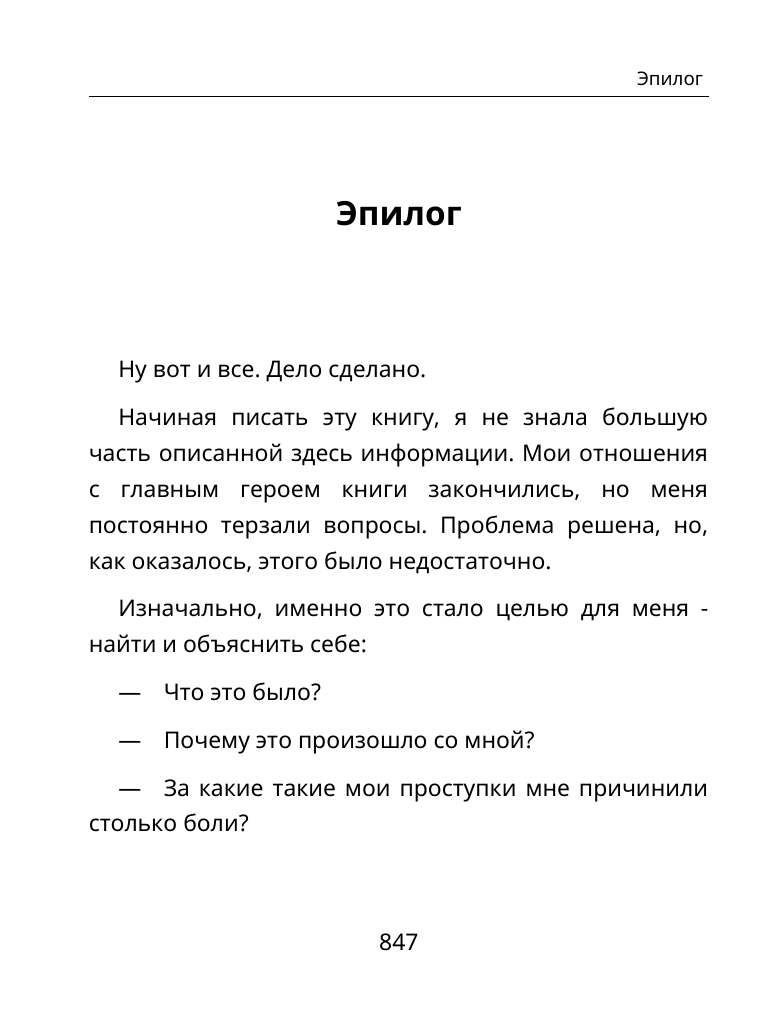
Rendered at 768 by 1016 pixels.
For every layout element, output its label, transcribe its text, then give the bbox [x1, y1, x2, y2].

list Почему это произошло со мной? [88, 724, 709, 755]
text Изначально, именно это стало целью для меня - найти и объяснить себе: [88, 592, 709, 659]
list Что это было? [88, 676, 709, 707]
list За какие такие мои проступки мне причинили столько боли? [88, 771, 709, 839]
text Ну вот и все. Дело сделано. [88, 353, 709, 384]
text Начиная писать эту книгу, я не знала большую часть описанной здесь информации. Мои отношения с главным героем книги закончились, но меня постоянно терзали вопросы. Проблема решена, но, как оказалось, этого было недостаточно. [88, 401, 709, 576]
subtitle Эпилог [88, 185, 709, 235]
